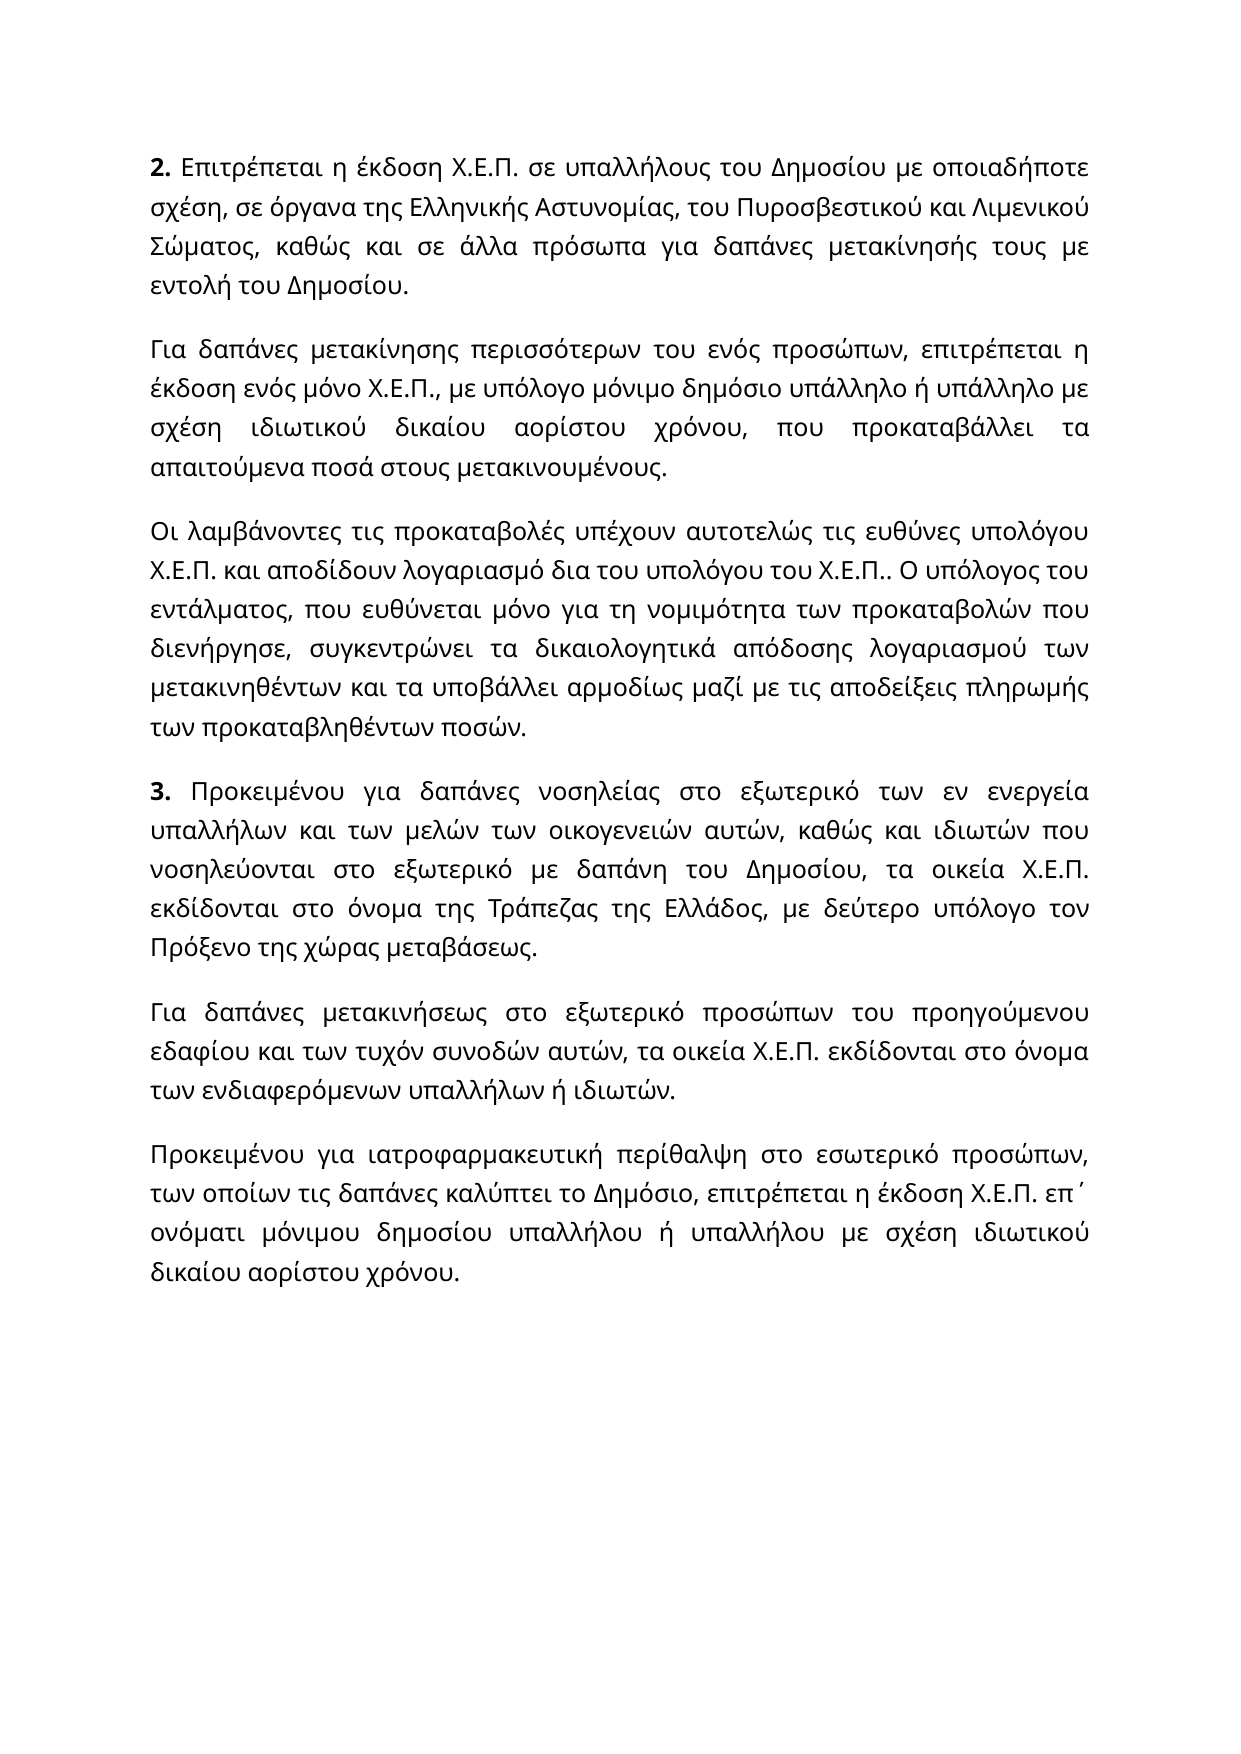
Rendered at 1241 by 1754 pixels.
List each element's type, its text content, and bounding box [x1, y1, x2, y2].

text Για δαπάνες μετακίνησης περισσότερων του ενός προσώπων, επιτρέπεται η έκδοση ενός μόνο Χ.Ε.Π., με υπόλογο μόνιμο δημόσιο υπάλληλο ή υπάλληλο με σχέση ιδιωτικού δικαίου αορίστου χρόνου, που προκαταβάλλει τα απαιτούμενα ποσά στους μετακινουμένους. [150, 332, 1090, 483]
text Για δαπάνες μετακινήσεως στο εξωτερικό προσώπων του προηγούμενου εδαφίου και των τυχόν συνοδών αυτών, τα οικεία Χ.Ε.Π. εκδίδονται στο όνομα των ενδιαφερόμενων υπαλλήλων ή ιδιωτών. [150, 994, 1090, 1107]
text 2. Επιτρέπεται η έκδοση Χ.Ε.Π. σε υπαλλήλους του Δημοσίου με οποιαδήποτε σχέση, σε όργανα της Ελληνικής Αστυνομίας, του Πυροσβεστικού και Λιμενικού Σώματος, καθώς και σε άλλα πρόσωπα για δαπάνες μετακίνησής τους με εντολή του Δημοσίου. [150, 150, 1090, 302]
text Προκειμένου για ιατροφαρμακευτική περίθαλψη στο εσωτερικό προσώπων, των οποίων τις δαπάνες καλύπτει το Δημόσιο, επιτρέπεται η έκδοση Χ.Ε.Π. επ΄ ονόματι μόνιμου δημοσίου υπαλλήλου ή υπαλλήλου με σχέση ιδιωτικού δικαίου αορίστου χρόνου. [150, 1137, 1090, 1288]
text 3. Προκειμένου για δαπάνες νοσηλείας στο εξωτερικό των εν ενεργεία υπαλλήλων και των μελών των οικογενειών αυτών, καθώς και ιδιωτών που νοσηλεύονται στο εξωτερικό με δαπάνη του Δημοσίου, τα οικεία Χ.Ε.Π. εκδίδονται στο όνομα της Τράπεζας της Ελλάδος, με δεύτερο υπόλογο τον Πρόξενο της χώρας μεταβάσεως. [150, 773, 1090, 964]
text Οι λαμβάνοντες τις προκαταβολές υπέχουν αυτοτελώς τις ευθύνες υπολόγου Χ.Ε.Π. και αποδίδουν λογαριασμό δια του υπολόγου του Χ.Ε.Π.. Ο υπόλογος του εντάλματος, που ευθύνεται μόνο για τη νομιμότητα των προκαταβολών που διενήργησε, συγκεντρώνει τα δικαιολογητικά απόδοσης λογαριασμού των μετακινηθέντων και τα υποβάλλει αρμοδίως μαζί με τις αποδείξεις πληρωμής των προκαταβληθέντων ποσών. [150, 513, 1090, 743]
